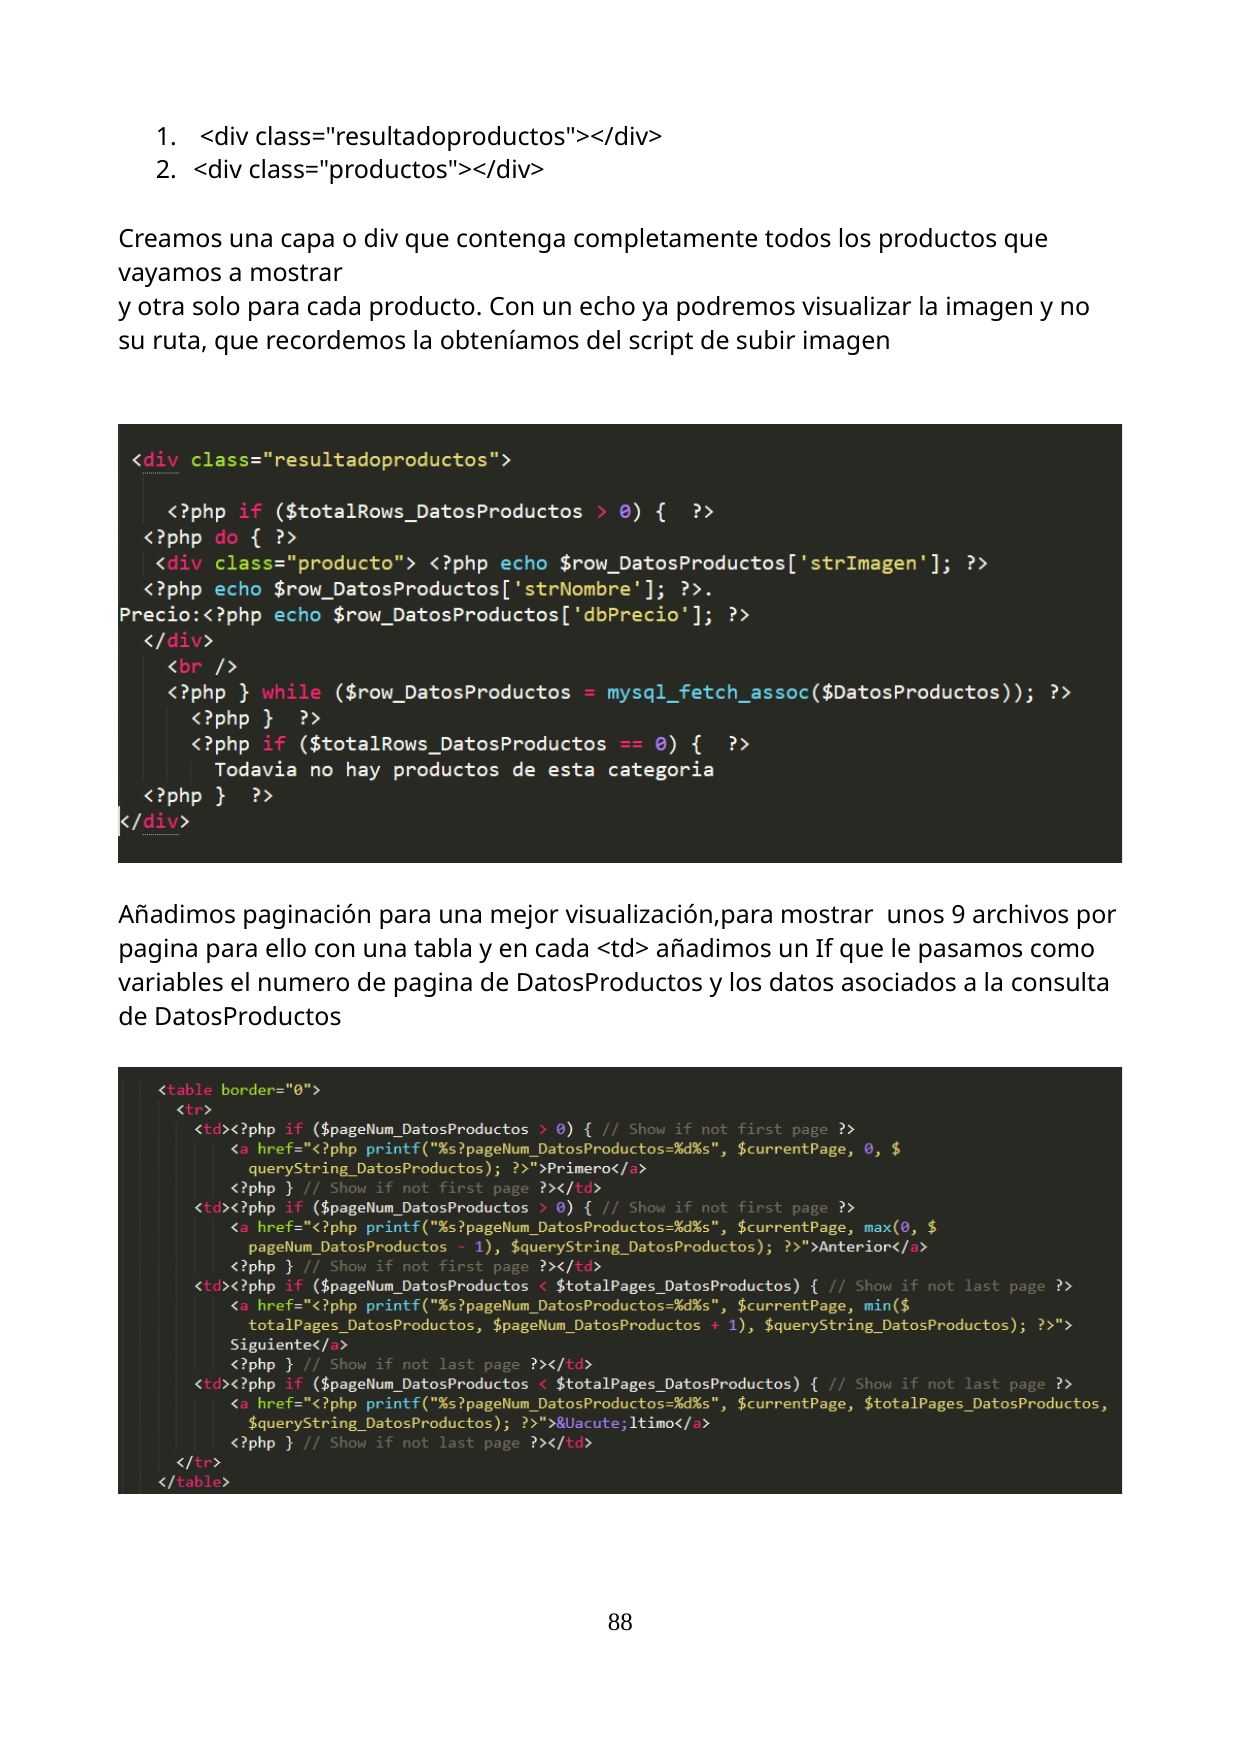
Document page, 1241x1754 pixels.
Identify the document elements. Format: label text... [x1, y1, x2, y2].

picture [118, 424, 1123, 863]
text Creamos una capa o div que contenga completamente todos los productos que vayamos a mostrar [118, 220, 1122, 288]
list <div class="resultadoproductos"></div> [156, 118, 1122, 152]
list <div class="productos"></div> [156, 152, 1122, 186]
picture [118, 1067, 1123, 1494]
text Añadimos paginación para una mejor visualización,para mostrar unos 9 archivos por pagina para ello con una tabla y en cada <td> añadimos un If que le pasamos como variables el numero de pagina de DatosProductos y los datos asociados a la consulta de DatosProductos [118, 897, 1122, 1033]
text y otra solo para cada producto. Con un echo ya podremos visualizar la imagen y no su ruta, que recordemos la obteníamos del script de subir imagen [118, 288, 1122, 357]
